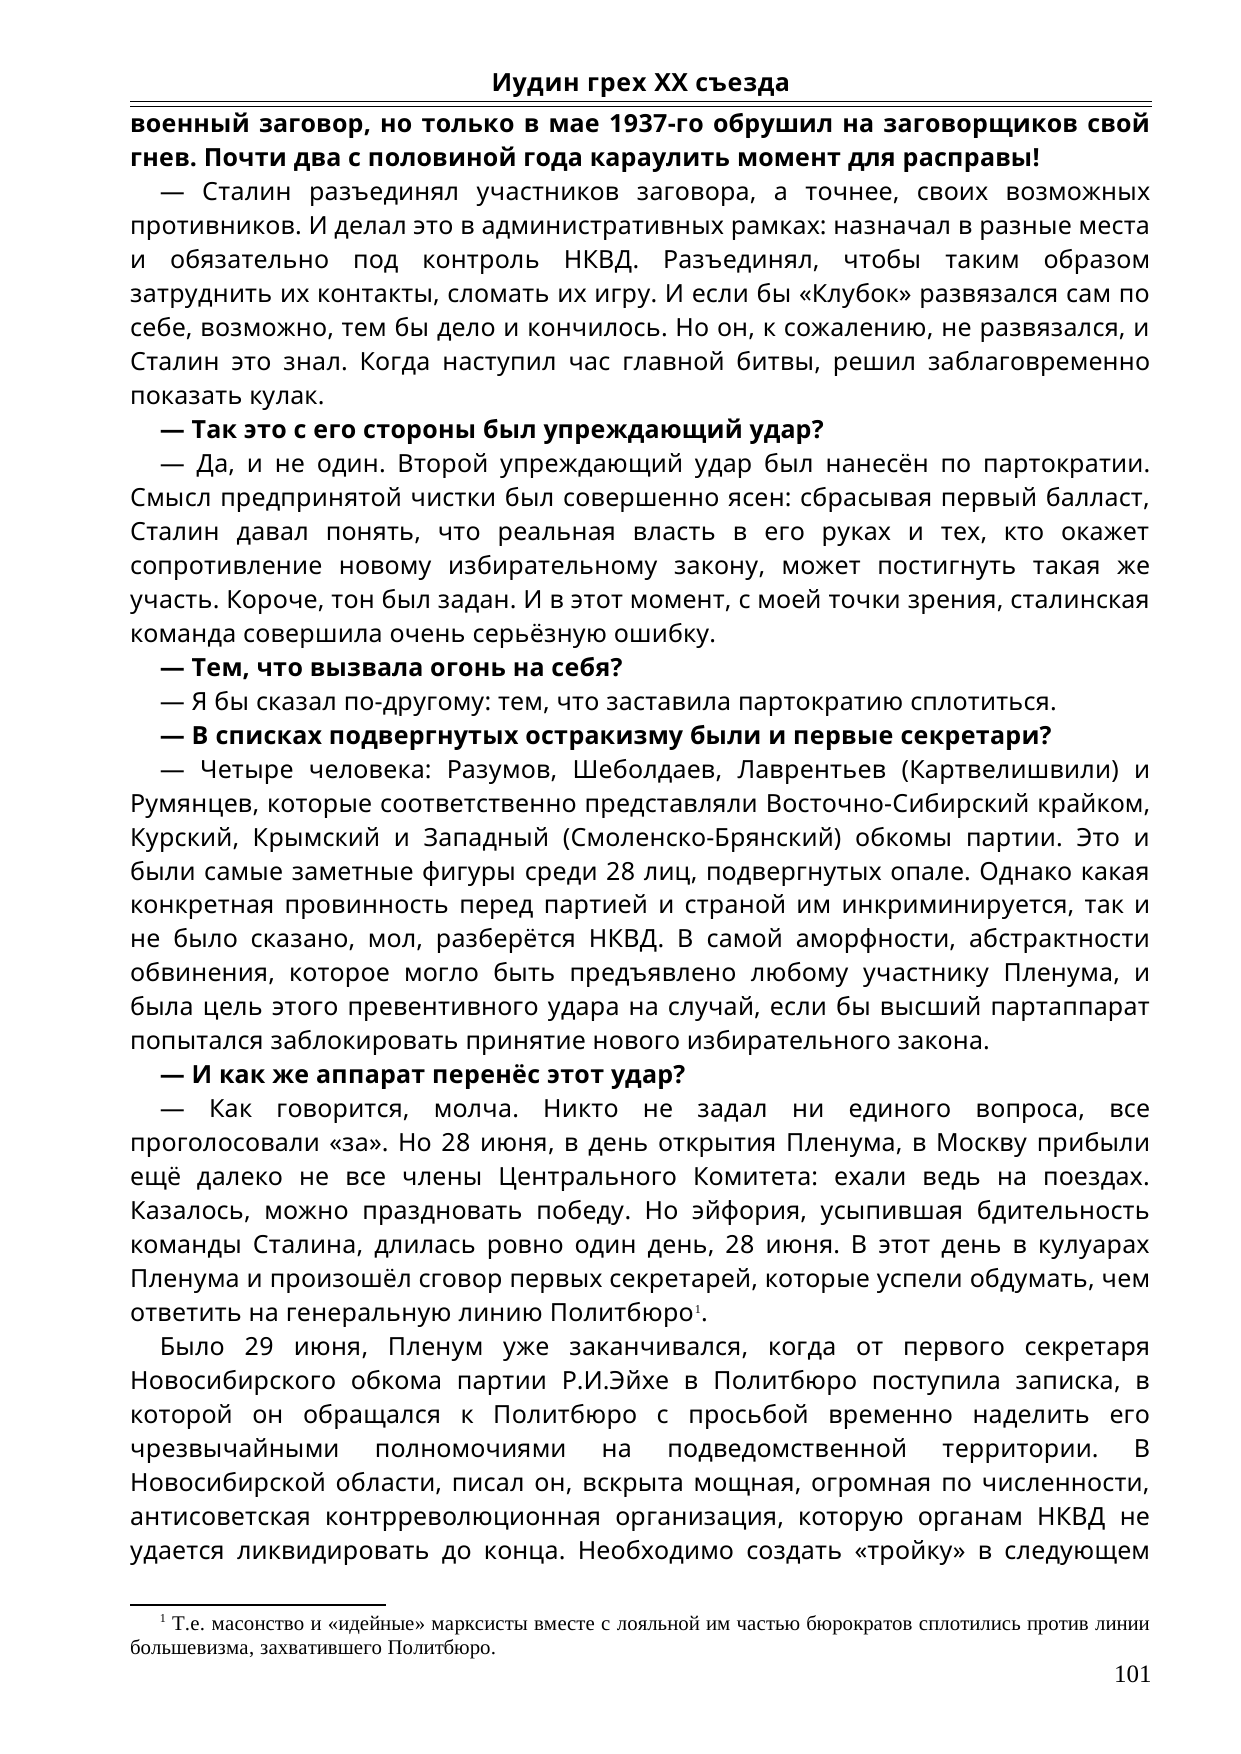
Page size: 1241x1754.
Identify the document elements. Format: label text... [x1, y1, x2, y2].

text — Так это с его стороны был упреждающий удар? [130, 412, 1152, 446]
text — Да, и не один. Второй упреждающий удар был нанесён по партократии. Смысл предпринятой чистки был совершенно ясен: сбрасывая первый балласт, Сталин давал понять, что реальная власть в его руках и тех, кто окажет сопротивление новому избирательному закону, может постигнуть такая же участь. Короче, тон был задан. И в этот момент, с моей точки зрения, сталинская команда совершила очень серьёзную ошибку. [130, 446, 1152, 650]
text — И как же аппарат перенёс этот удар? [130, 1057, 1152, 1091]
text — Тем, что вызвала огонь на себя? [130, 650, 1152, 684]
text — В списках подвергнутых остракизму были и первые секретари? [130, 718, 1152, 752]
text Т.е. масонство и «идейные» марксисты вместе с лояльной им частью бюрократов сплотились против линии большевизма, захватившего Политбюро. [130, 1611, 1152, 1659]
text — Я бы сказал по-другому: тем, что заставила партократию сплотиться. [130, 684, 1152, 718]
text военный заговор, но только в мае 1937-го обрушил на заговорщиков свой гнев. Почти два с половиной года караулить момент для расправы! [130, 107, 1152, 174]
text — Сталин разъединял участников заговора, а точнее, своих возможных противников. И делал это в административных рамках: назначал в разные места и обязательно под контроль НКВД. Разъединял, чтобы таким образом затруднить их контакты, сломать их игру. И если бы «Клубок» развязался сам по себе, возможно, тем бы дело и кончилось. Но он, к сожалению, не развязался, и Сталин это знал. Когда наступил час главной битвы, решил заблаговременно показать кулак. [130, 174, 1152, 412]
text Было 29 июня, Пленум уже заканчивался, когда от первого секретаря Новосибирского обкома партии Р.И.Эйхе в Политбюро поступила записка, в которой он обращался к Политбюро с просьбой временно наделить его чрезвычайными полномочиями на подведомственной территории. В Новосибирской области, писал он, вскрыта мощная, огромная по численности, антисоветская контрреволюционная организация, которую органам НКВД не удается ликвидировать до конца. Необходимо создать «тройку» в следующем [130, 1329, 1152, 1567]
text — Четыре человека: Разумов, Шеболдаев, Лаврентьев (Картвелишвили) и Румянцев, которые соответственно представляли Восточно-Сибирский крайком, Курский, Крымский и Западный (Смоленско-Брянский) обкомы партии. Это и были самые заметные фигуры среди 28 лиц, подвергнутых опале. Однако какая конкретная провинность перед партией и страной им инкриминируется, так и не было сказано, мол, разберётся НКВД. В самой аморфности, абстрактности обвинения, которое могло быть предъявлено любому участнику Пленума, и была цель этого превентивного удара на случай, если бы высший партаппарат попытался заблокировать принятие нового избирательного закона. [130, 752, 1152, 1057]
text — Как говорится, молча. Никто не задал ни единого вопроса, все проголосовали «за». Но 28 июня, в день открытия Пленума, в Москву прибыли ещё далеко не все члены Центрального Комитета: ехали ведь на поездах. Казалось, можно праздновать победу. Но эйфория, усыпившая бдительность команды Сталина, длилась ровно один день, 28 июня. В этот день в кулуарах Пленума и произошёл сговор первых секретарей, которые успели обдумать, чем ответить на генеральную линию Политбюро. [130, 1091, 1152, 1329]
